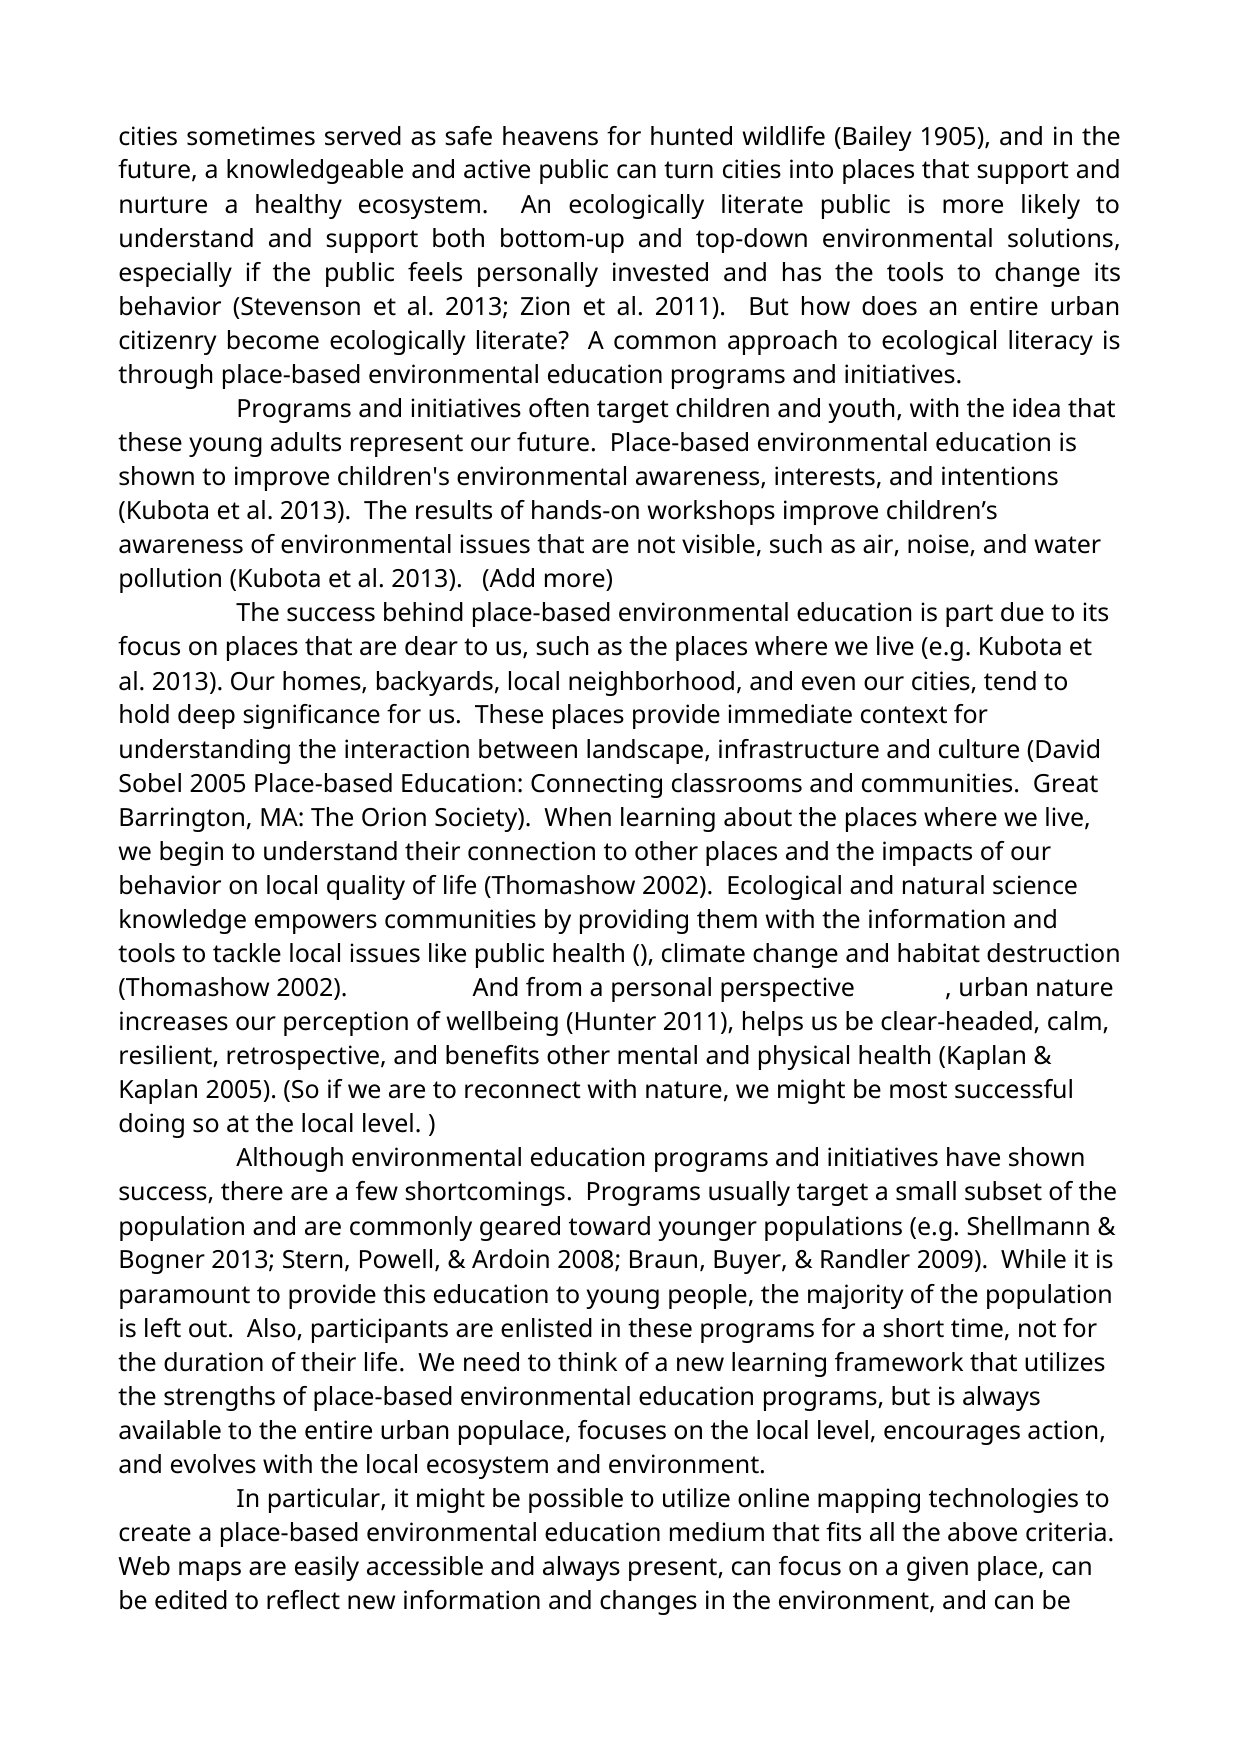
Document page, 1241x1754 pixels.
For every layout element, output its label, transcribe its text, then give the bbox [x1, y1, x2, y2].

text Programs and initiatives often target children and youth, with the idea that these young adults represent our future. Place-based environmental education is shown to improve children's environmental awareness, interests, and intentions (Kubota et al. 2013). The results of hands-on workshops improve children’s awareness of environmental issues that are not visible, such as air, noise, and water pollution (Kubota et al. 2013). (Add more) [118, 391, 1122, 595]
text In particular, it might be possible to utilize online mapping technologies to create a place-based environmental education medium that fits all the above criteria. Web maps are easily accessible and always present, can focus on a given place, can be edited to reflect new information and changes in the environment, and can be [118, 1481, 1122, 1617]
text Although environmental education programs and initiatives have shown success, there are a few shortcomings. Programs usually target a small subset of the population and are commonly geared toward younger populations (e.g. Shellmann & Bogner 2013; Stern, Powell, & Ardoin 2008; Braun, Buyer, & Randler 2009). While it is paramount to provide this education to young people, the majority of the population is left out. Also, participants are enlisted in these programs for a short time, not for the duration of their life. We need to think of a new learning framework that utilizes the strengths of place-based environmental education programs, but is always available to the entire urban populace, focuses on the local level, encourages action, and evolves with the local ecosystem and environment. [118, 1140, 1122, 1481]
text The success behind place-based environmental education is part due to its focus on places that are dear to us, such as the places where we live (e.g. Kubota et al. 2013). Our homes, backyards, local neighborhood, and even our cities, tend to hold deep significance for us. These places provide immediate context for understanding the interaction between landscape, infrastructure and culture (David Sobel 2005 Place-based Education: Connecting classrooms and communities. Great Barrington, MA: The Orion Society). When learning about the places where we live, we begin to understand their connection to other places and the impacts of our behavior on local quality of life (Thomashow 2002). Ecological and natural science knowledge empowers communities by providing them with the information and tools to tackle local issues like public health (), climate change and habitat destruction (Thomashow 2002). And from a personal perspective , urban nature increases our perception of wellbeing (Hunter 2011), helps us be clear-headed, calm, resilient, retrospective, and benefits other mental and physical health (Kaplan & Kaplan 2005). (So if we are to reconnect with nature, we might be most successful doing so at the local level. ) [118, 595, 1122, 1140]
text cities sometimes served as safe heavens for hunted wildlife (Bailey 1905), and in the future, a knowledgeable and active public can turn cities into places that support and nurture a healthy ecosystem. An ecologically literate public is more likely to understand and support both bottom-up and top-down environmental solutions, especially if the public feels personally invested and has the tools to change its behavior (Stevenson et al. 2013; Zion et al. 2011). But how does an entire urban citizenry become ecologically literate? A common approach to ecological literacy is through place-based environmental education programs and initiatives. [118, 118, 1122, 391]
